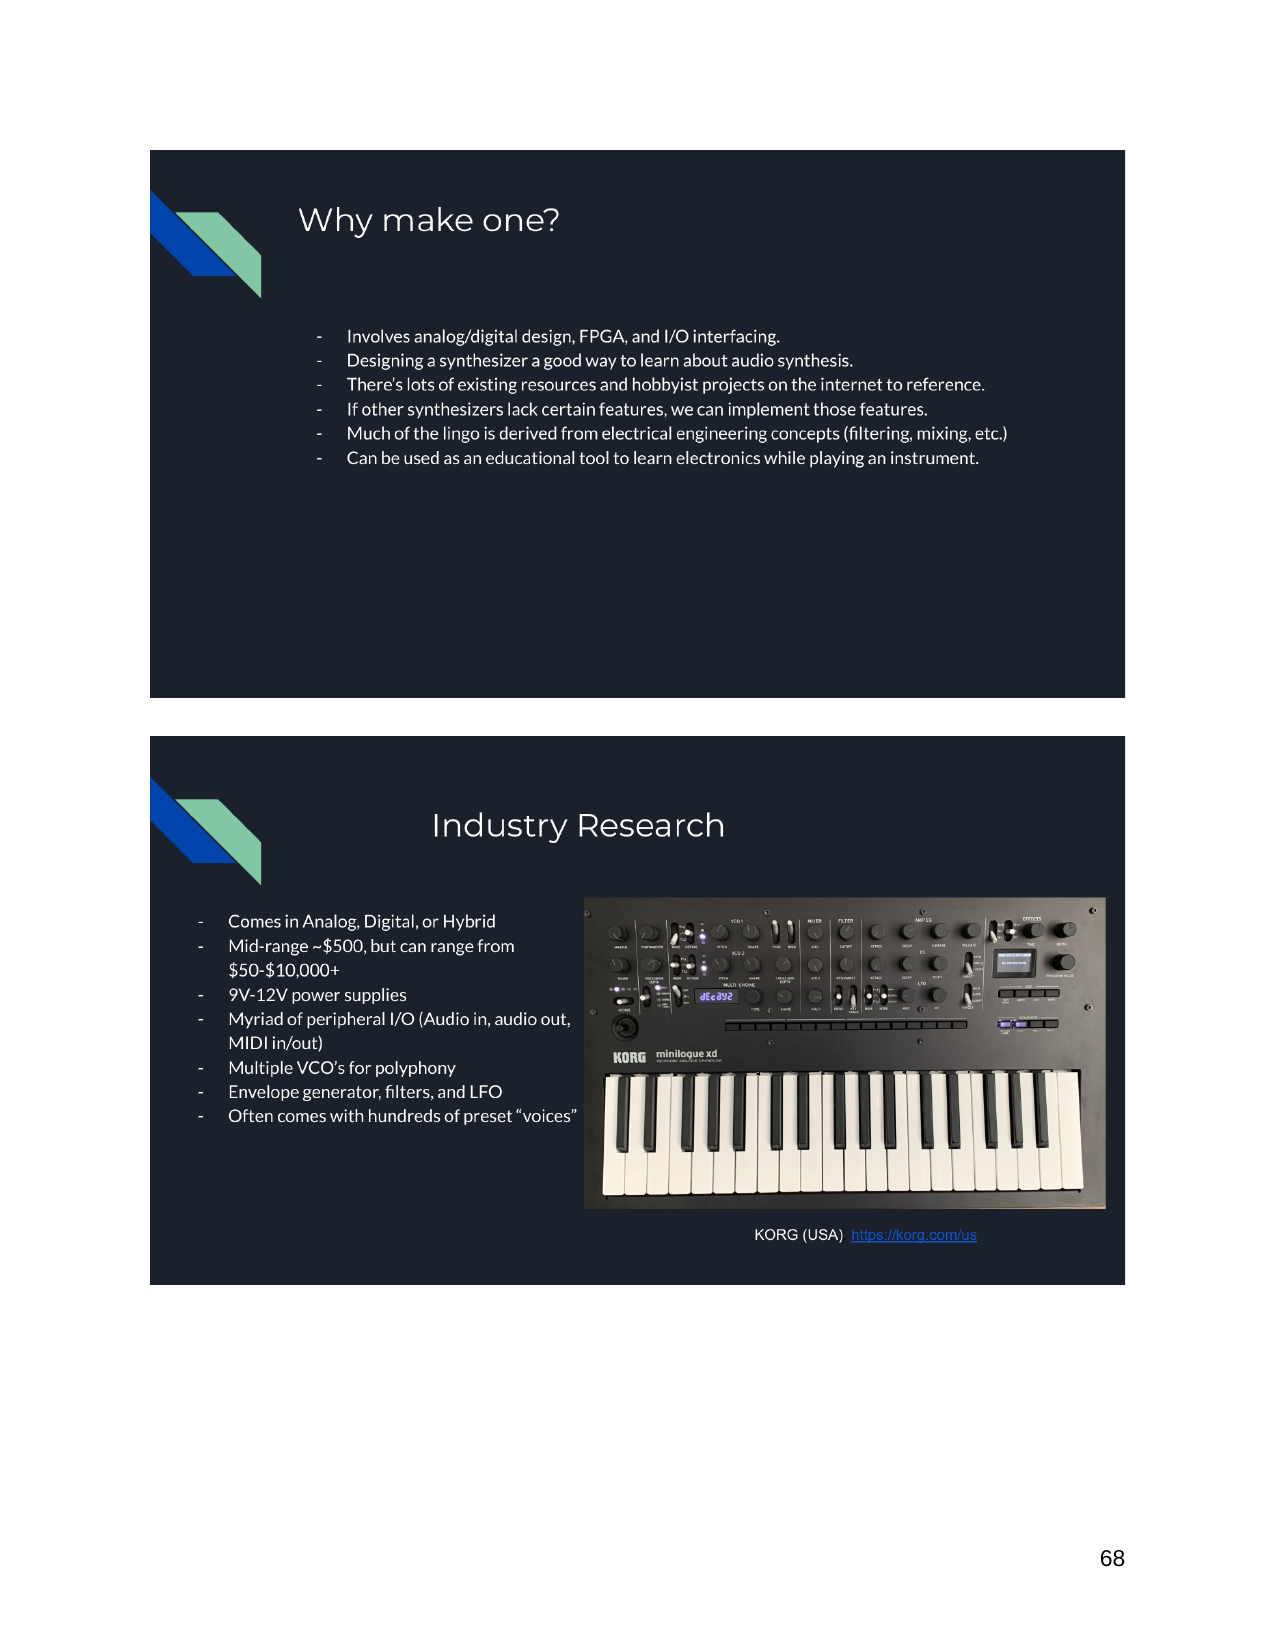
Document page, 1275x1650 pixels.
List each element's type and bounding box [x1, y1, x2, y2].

picture [150, 736, 1125, 1285]
picture [150, 150, 1125, 698]
subtitle [150, 698, 1125, 736]
